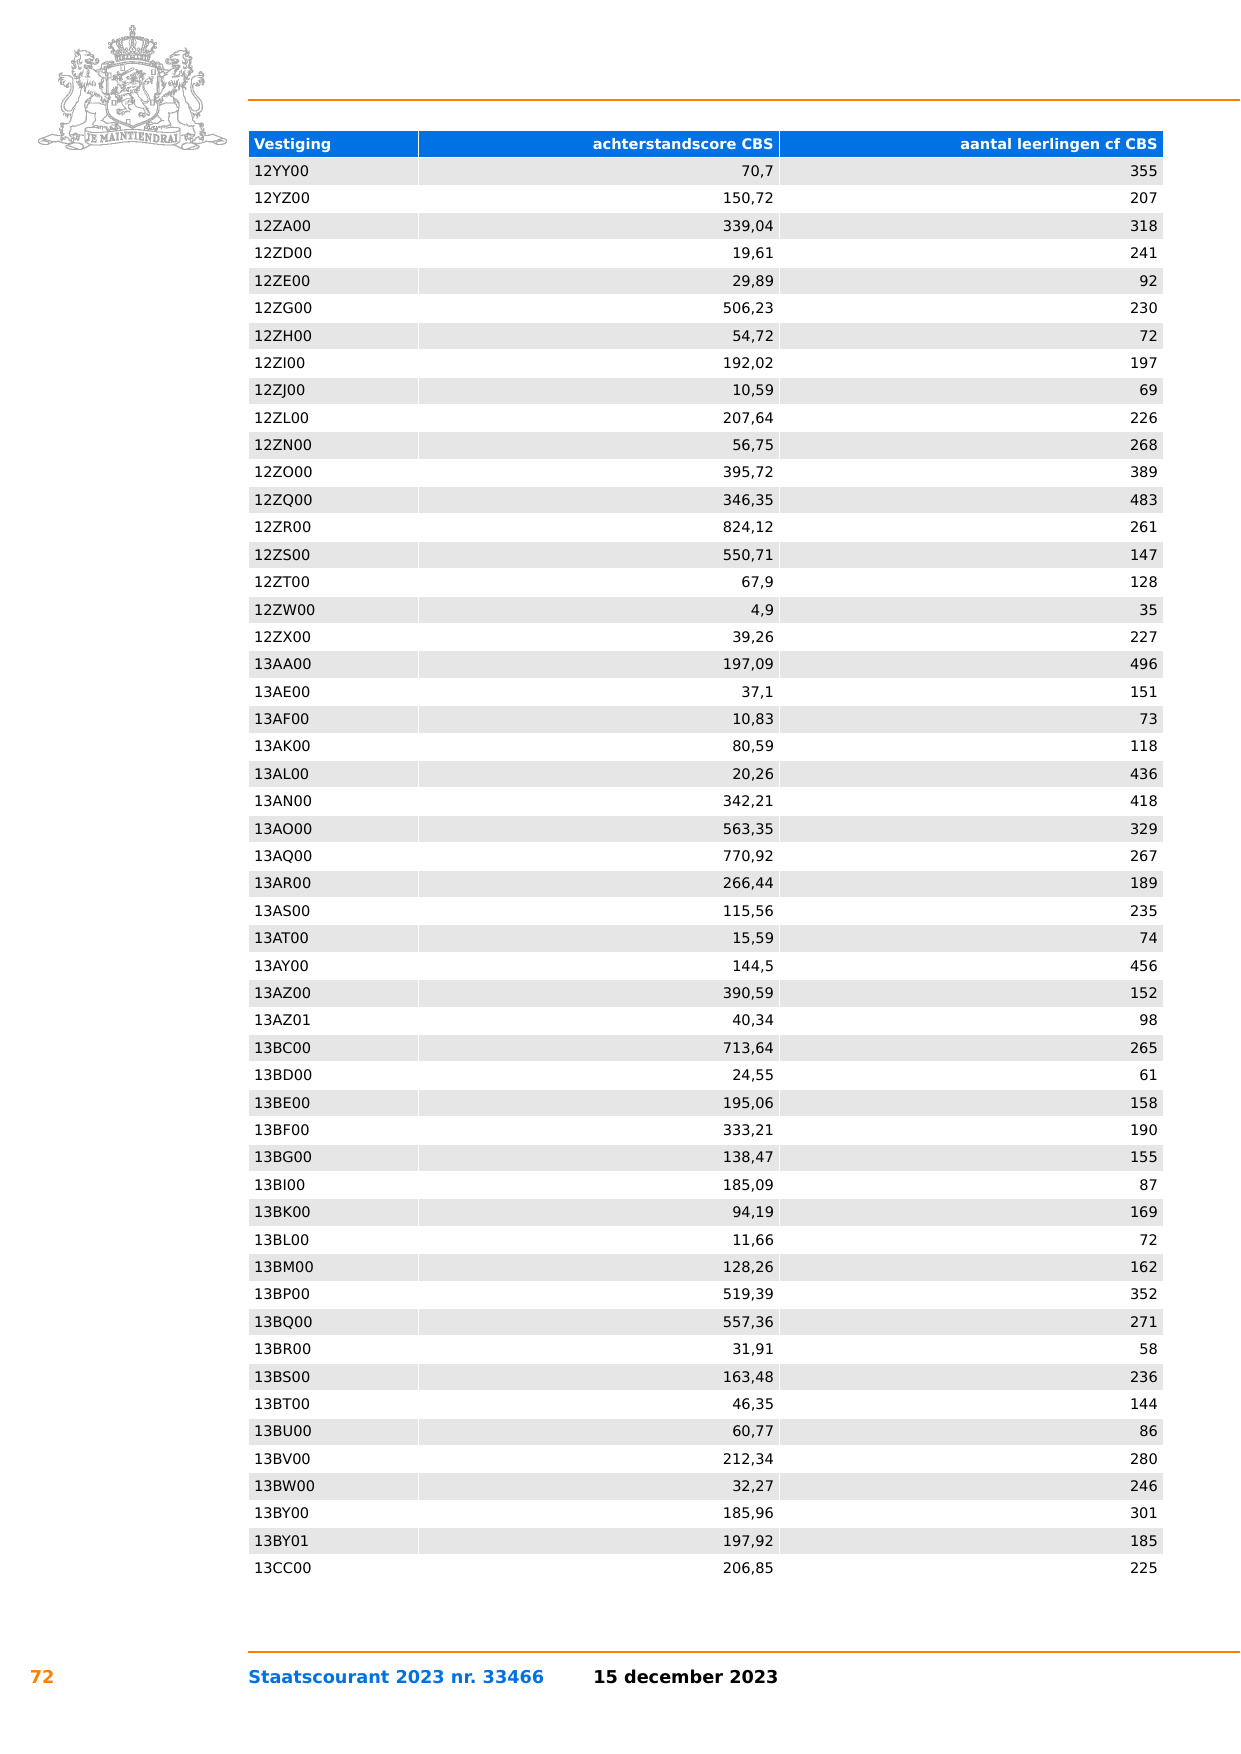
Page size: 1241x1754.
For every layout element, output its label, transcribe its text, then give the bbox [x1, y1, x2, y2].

table_cell 12ZN00 [249, 432, 418, 459]
table_cell 11,66 [419, 1227, 779, 1253]
table_cell 12ZR00 [249, 515, 418, 541]
table_cell 267 [780, 843, 1163, 869]
table_cell 13BD00 [249, 1063, 418, 1089]
table_cell 13BL00 [249, 1227, 418, 1253]
table_cell 13AZ01 [249, 1008, 418, 1034]
table_cell 12ZO00 [249, 460, 418, 486]
table_cell 67,9 [419, 569, 779, 596]
table_cell 39,26 [419, 624, 779, 650]
table_cell 13AL00 [249, 761, 418, 787]
table_cell 456 [780, 953, 1163, 979]
table_cell 13BY00 [249, 1501, 418, 1527]
table_cell 144,5 [419, 953, 779, 979]
table_cell 20,26 [419, 761, 779, 787]
table_cell 12ZA00 [249, 213, 418, 239]
table_cell 15,59 [419, 925, 779, 952]
table_cell 13BF00 [249, 1117, 418, 1143]
table_cell 128 [780, 569, 1163, 596]
picture [38, 25, 227, 150]
table_cell 265 [780, 1035, 1163, 1061]
table_cell 87 [780, 1172, 1163, 1198]
table_cell 24,55 [419, 1063, 779, 1089]
table_cell 115,56 [419, 898, 779, 924]
table_cell 12ZI00 [249, 350, 418, 376]
table_cell 342,21 [419, 789, 779, 815]
table_cell 192,02 [419, 350, 779, 376]
table_cell 13BM00 [249, 1254, 418, 1281]
table_cell 13CC00 [249, 1556, 418, 1582]
table_cell 12ZJ00 [249, 378, 418, 404]
table_cell 318 [780, 213, 1163, 239]
table_cell 13AN00 [249, 789, 418, 815]
table_cell 519,39 [419, 1282, 779, 1308]
table_cell 13BU00 [249, 1419, 418, 1445]
table_cell 13BQ00 [249, 1309, 418, 1335]
table_cell 12ZS00 [249, 542, 418, 568]
table_cell 212,34 [419, 1446, 779, 1472]
table_cell 197 [780, 350, 1163, 376]
table_cell 35 [780, 597, 1163, 623]
table_cell 128,26 [419, 1254, 779, 1281]
table_cell 12ZQ00 [249, 487, 418, 513]
table_cell 61 [780, 1063, 1163, 1089]
table_cell 80,59 [419, 734, 779, 760]
table_cell 13AY00 [249, 953, 418, 979]
table_cell 246 [780, 1473, 1163, 1500]
table_cell 339,04 [419, 213, 779, 239]
table_cell 418 [780, 789, 1163, 815]
table_cell 225 [780, 1556, 1163, 1582]
table_cell 390,59 [419, 980, 779, 1007]
table_cell 824,12 [419, 515, 779, 541]
table_cell 333,21 [419, 1117, 779, 1143]
table_cell 58 [780, 1336, 1163, 1363]
table_cell 190 [780, 1117, 1163, 1143]
table_cell 147 [780, 542, 1163, 568]
table_cell 235 [780, 898, 1163, 924]
table_cell 13BW00 [249, 1473, 418, 1500]
table_cell 12ZW00 [249, 597, 418, 623]
table_header Vestiging [249, 131, 418, 157]
table_cell 13BY01 [249, 1528, 418, 1554]
table_cell 13BI00 [249, 1172, 418, 1198]
table_cell 12ZD00 [249, 241, 418, 267]
table_cell 496 [780, 651, 1163, 678]
table_cell 19,61 [419, 241, 779, 267]
table_cell 261 [780, 515, 1163, 541]
table_cell 770,92 [419, 843, 779, 869]
table_cell 236 [780, 1364, 1163, 1390]
table_cell 346,35 [419, 487, 779, 513]
table_cell 169 [780, 1199, 1163, 1226]
table_cell 92 [780, 268, 1163, 294]
table_cell 150,72 [419, 186, 779, 212]
table_cell 352 [780, 1282, 1163, 1308]
table_cell 13AE00 [249, 679, 418, 705]
table_cell 13BV00 [249, 1446, 418, 1472]
table_cell 155 [780, 1145, 1163, 1171]
table_cell 195,06 [419, 1090, 779, 1116]
table_cell 12ZH00 [249, 323, 418, 349]
table_cell 4,9 [419, 597, 779, 623]
table_cell 197,09 [419, 651, 779, 678]
table_cell 227 [780, 624, 1163, 650]
table_cell 152 [780, 980, 1163, 1007]
table_cell 13BT00 [249, 1391, 418, 1417]
table_cell 185,96 [419, 1501, 779, 1527]
table_cell 72 [780, 323, 1163, 349]
table_cell 60,77 [419, 1419, 779, 1445]
table_cell 185 [780, 1528, 1163, 1554]
table_cell 73 [780, 706, 1163, 733]
table_cell 151 [780, 679, 1163, 705]
table_cell 506,23 [419, 295, 779, 322]
table_cell 74 [780, 925, 1163, 952]
table_cell 13AK00 [249, 734, 418, 760]
table_cell 10,59 [419, 378, 779, 404]
table_cell 138,47 [419, 1145, 779, 1171]
table_cell 395,72 [419, 460, 779, 486]
table_cell 550,71 [419, 542, 779, 568]
table_cell 13AF00 [249, 706, 418, 733]
table_cell 13AO00 [249, 816, 418, 842]
table_cell 162 [780, 1254, 1163, 1281]
table_cell 37,1 [419, 679, 779, 705]
table_cell 70,7 [419, 158, 779, 185]
table_cell 13BP00 [249, 1282, 418, 1308]
table_cell 163,48 [419, 1364, 779, 1390]
table_cell 713,64 [419, 1035, 779, 1061]
table_cell 271 [780, 1309, 1163, 1335]
table_cell 389 [780, 460, 1163, 486]
table_cell 13AZ00 [249, 980, 418, 1007]
table_cell 72 [780, 1227, 1163, 1253]
table_cell 13AS00 [249, 898, 418, 924]
table_cell 436 [780, 761, 1163, 787]
table_cell 13BR00 [249, 1336, 418, 1363]
table_cell 13AT00 [249, 925, 418, 952]
table_cell 12YY00 [249, 158, 418, 185]
table_cell 29,89 [419, 268, 779, 294]
table_cell 329 [780, 816, 1163, 842]
table_cell 12ZL00 [249, 405, 418, 431]
table_cell 46,35 [419, 1391, 779, 1417]
table_cell 266,44 [419, 871, 779, 897]
table_cell 13AA00 [249, 651, 418, 678]
table_cell 13BE00 [249, 1090, 418, 1116]
table_cell 54,72 [419, 323, 779, 349]
table_cell 12ZX00 [249, 624, 418, 650]
table_cell 483 [780, 487, 1163, 513]
table_cell 185,09 [419, 1172, 779, 1198]
table_cell 31,91 [419, 1336, 779, 1363]
table_cell 189 [780, 871, 1163, 897]
table_cell 40,34 [419, 1008, 779, 1034]
table_cell 158 [780, 1090, 1163, 1116]
table_cell 12ZG00 [249, 295, 418, 322]
table_cell 86 [780, 1419, 1163, 1445]
table_cell 98 [780, 1008, 1163, 1034]
table_cell 13AQ00 [249, 843, 418, 869]
table_cell 12ZE00 [249, 268, 418, 294]
table_cell 301 [780, 1501, 1163, 1527]
table_cell 268 [780, 432, 1163, 459]
table_cell 69 [780, 378, 1163, 404]
table_cell 94,19 [419, 1199, 779, 1226]
table_cell 230 [780, 295, 1163, 322]
table_cell 13BC00 [249, 1035, 418, 1061]
table_cell 557,36 [419, 1309, 779, 1335]
table_cell 13BS00 [249, 1364, 418, 1390]
table_cell 563,35 [419, 816, 779, 842]
table_cell 241 [780, 241, 1163, 267]
table_cell 13AR00 [249, 871, 418, 897]
table_cell 144 [780, 1391, 1163, 1417]
table_cell 13BG00 [249, 1145, 418, 1171]
table_cell 56,75 [419, 432, 779, 459]
table_cell 12ZT00 [249, 569, 418, 596]
table_header aantal leerlingen cf CBS [780, 131, 1163, 157]
table_cell 32,27 [419, 1473, 779, 1500]
table_cell 12YZ00 [249, 186, 418, 212]
table_cell 355 [780, 158, 1163, 185]
table_cell 118 [780, 734, 1163, 760]
table_cell 13BK00 [249, 1199, 418, 1226]
table_cell 207,64 [419, 405, 779, 431]
table_header achterstandscore CBS [419, 131, 779, 157]
table_cell 206,85 [419, 1556, 779, 1582]
table_cell 10,83 [419, 706, 779, 733]
table_cell 280 [780, 1446, 1163, 1472]
table_cell 226 [780, 405, 1163, 431]
table_cell 197,92 [419, 1528, 779, 1554]
table_cell 207 [780, 186, 1163, 212]
